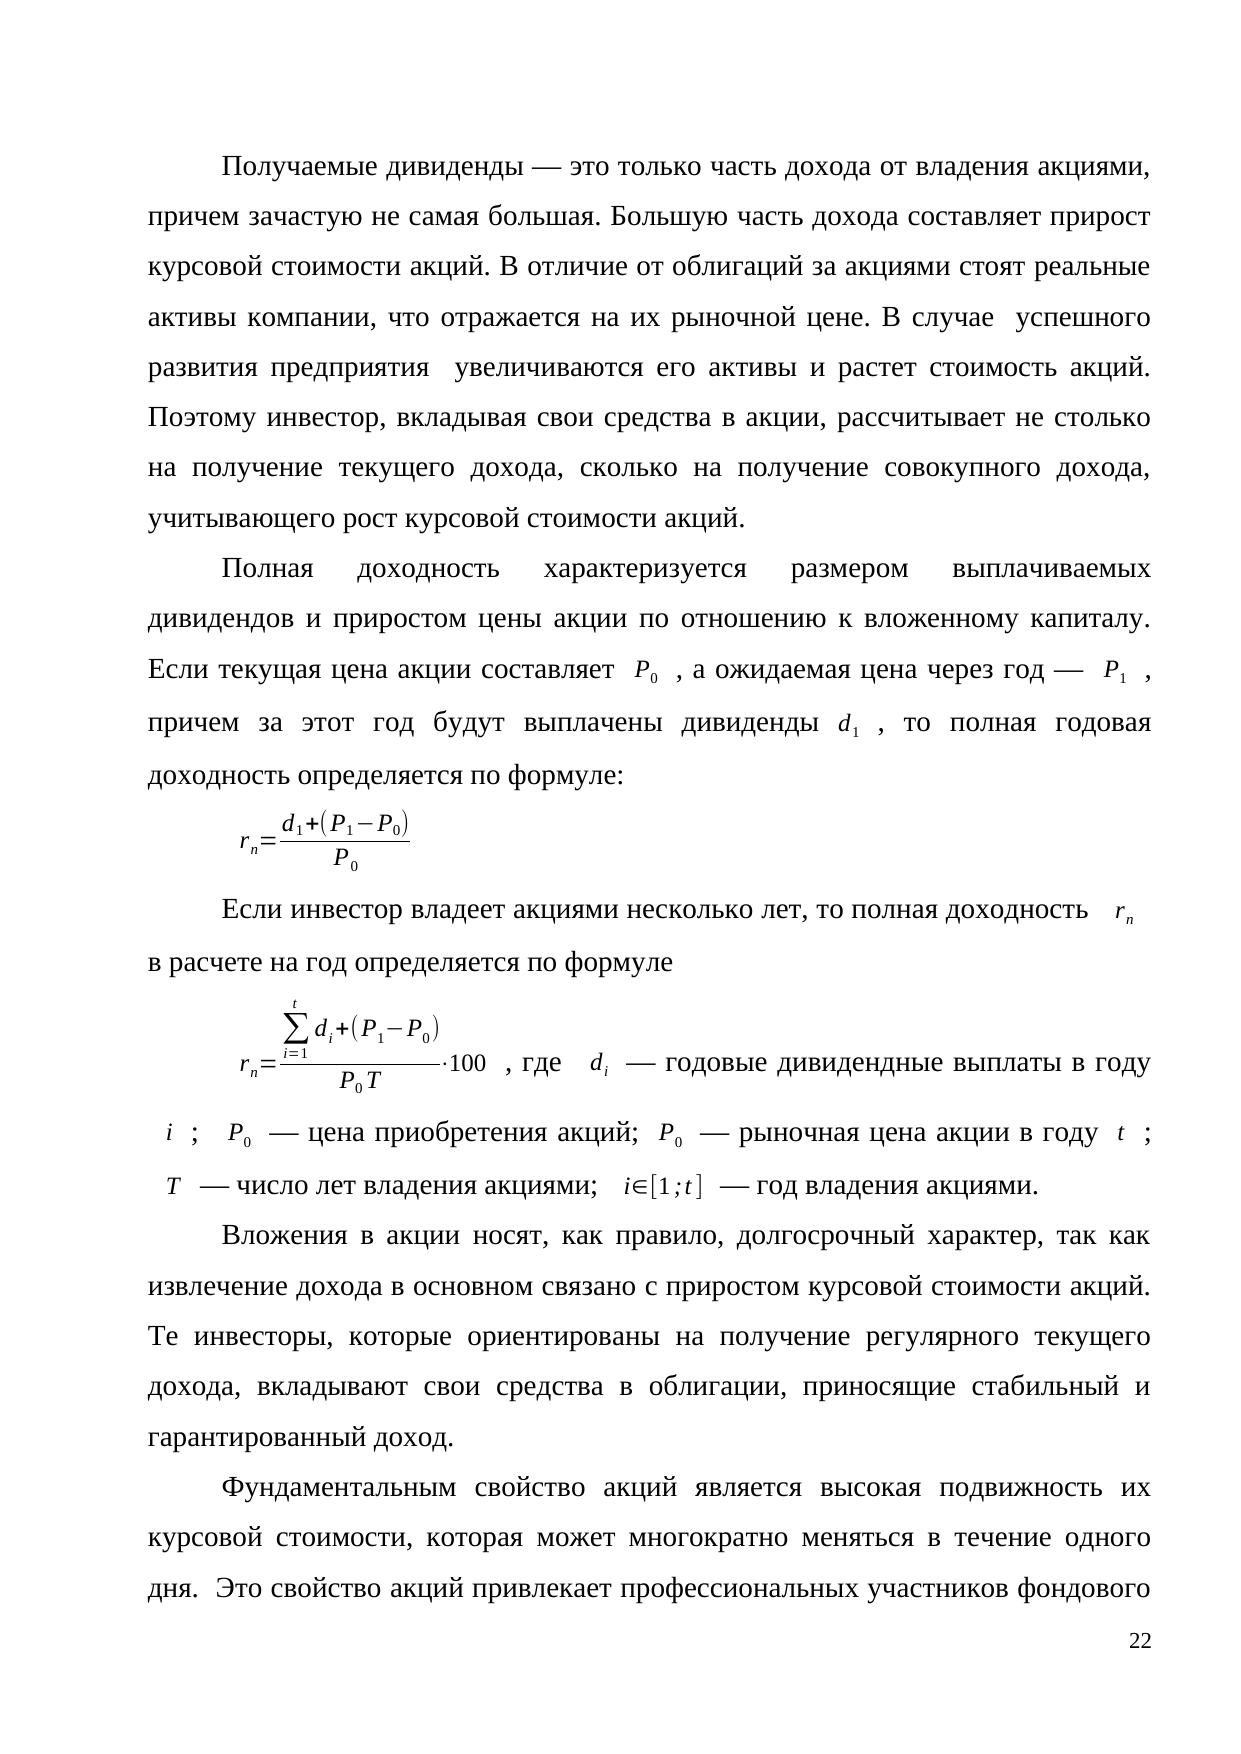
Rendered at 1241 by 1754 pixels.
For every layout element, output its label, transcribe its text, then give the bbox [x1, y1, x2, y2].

text Вложения в акции носят, как правило, долгосрочный характер, так как извлечение дохода в основном связано с приростом курсовой стоимости акций. Те инвесторы, которые ориентированы на получение регулярного текущего дохода, вкладывают свои средства в облигации, приносящие стабильный и гарантированный доход. [148, 1217, 1152, 1452]
text Полная доходность характеризуется размером выплачиваемых дивидендов и приростом цены акции по отношению к вложенному капиталу. Если текущая цена акции составляет, а ожидаемая цена через год —, причем за этот год будут выплачены дивиденды, то полная годовая доходность определяется по формуле: [148, 550, 1152, 791]
text Фундаментальным свойство акций является высокая подвижность их курсовой стоимости, которая может многократно меняться в течение одного дня. Это свойство акций привлекает профессиональных участников фондового [148, 1469, 1152, 1603]
text Если инвестор владеет акциями несколько лет, то полная доходность в расчете на год определяется по формуле [148, 891, 1152, 978]
text Получаемые дивиденды — это только часть дохода от владения акциями, причем зачастую не самая большая. Большую часть дохода составляет прирост курсовой стоимости акций. В отличие от облигаций за акциями стоят реальные активы компании, что отражается на их рыночной цене. В случае успешного развития предприятия увеличиваются его активы и растет стоимость акций. Поэтому инвестор, вкладывая свои средства в акции, рассчитывает не столько на получение текущего дохода, сколько на получение совокупного дохода, учитывающего рост курсовой стоимости акций. [148, 148, 1152, 533]
text , где — годовые дивидендные выплаты в году ; — цена приобретения акций;— рыночная цена акции в году; — число лет владения акциями; — год владения акциями. [148, 995, 1152, 1201]
